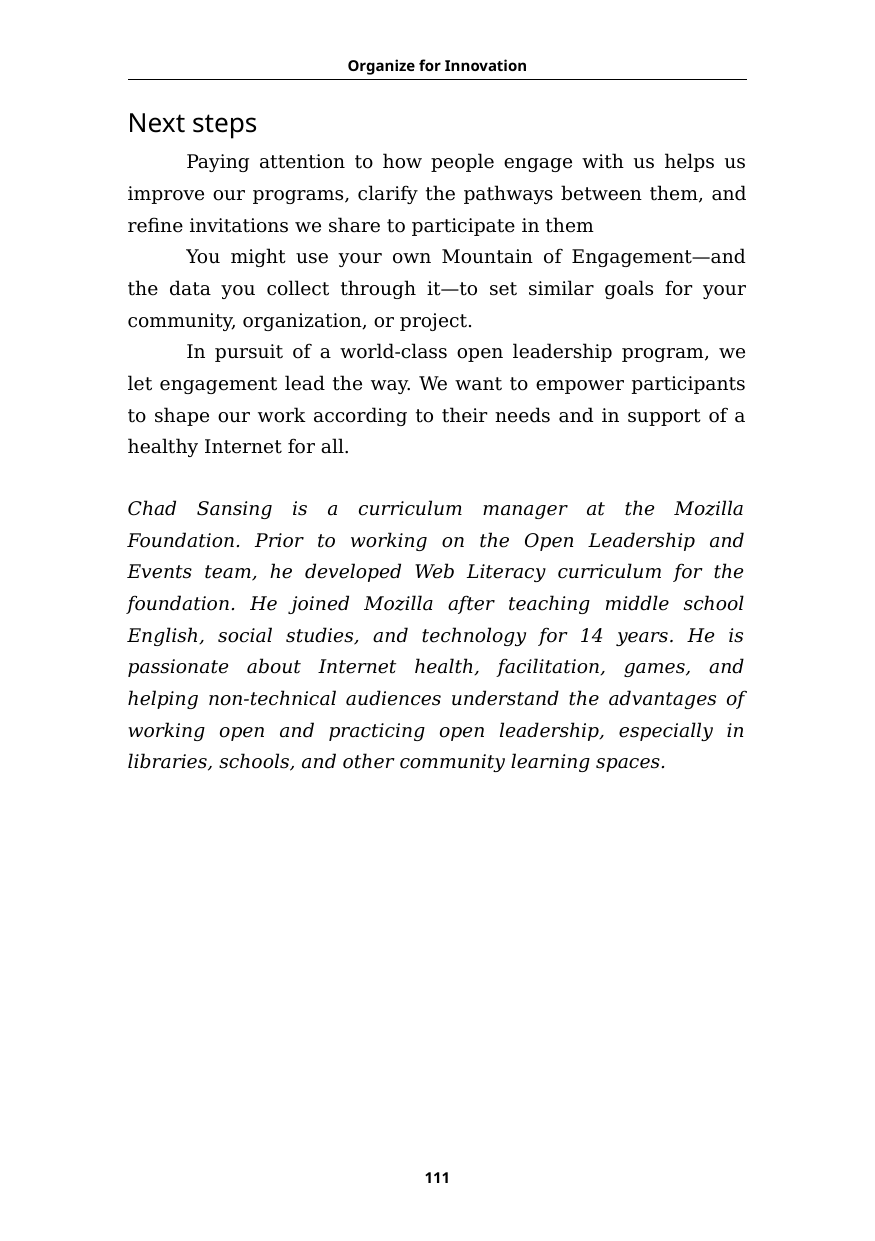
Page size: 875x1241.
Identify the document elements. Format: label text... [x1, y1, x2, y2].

text You might use your own Mountain of Engagement—and the data you collect through it—to set similar goals for your community, organization, or project. [127, 247, 747, 332]
text Chad Sansing is a curriculum manager at the Mozilla Foundation. Prior to working on the Open Leadership and Events team, he developed Web Literacy curriculum for the foundation. He joined Mozilla after teaching middle school English, social studies, and technology for 14 years. He is passionate about Internet health, facilitation, games, and helping non-technical audiences understand the advantages of working open and practicing open leadership, especially in libraries, schools, and other community learning spaces. [127, 498, 747, 773]
text Paying attention to how people engage with us helps us improve our programs, clarify the pathways between them, and refine invitations we share to participate in them [127, 152, 747, 237]
text In pursuit of a world-class open leadership program, we let engagement lead the way. We want to empower participants to shape our work according to their needs and in support of a healthy Internet for all. [127, 342, 747, 458]
subtitle Next steps [127, 109, 747, 139]
